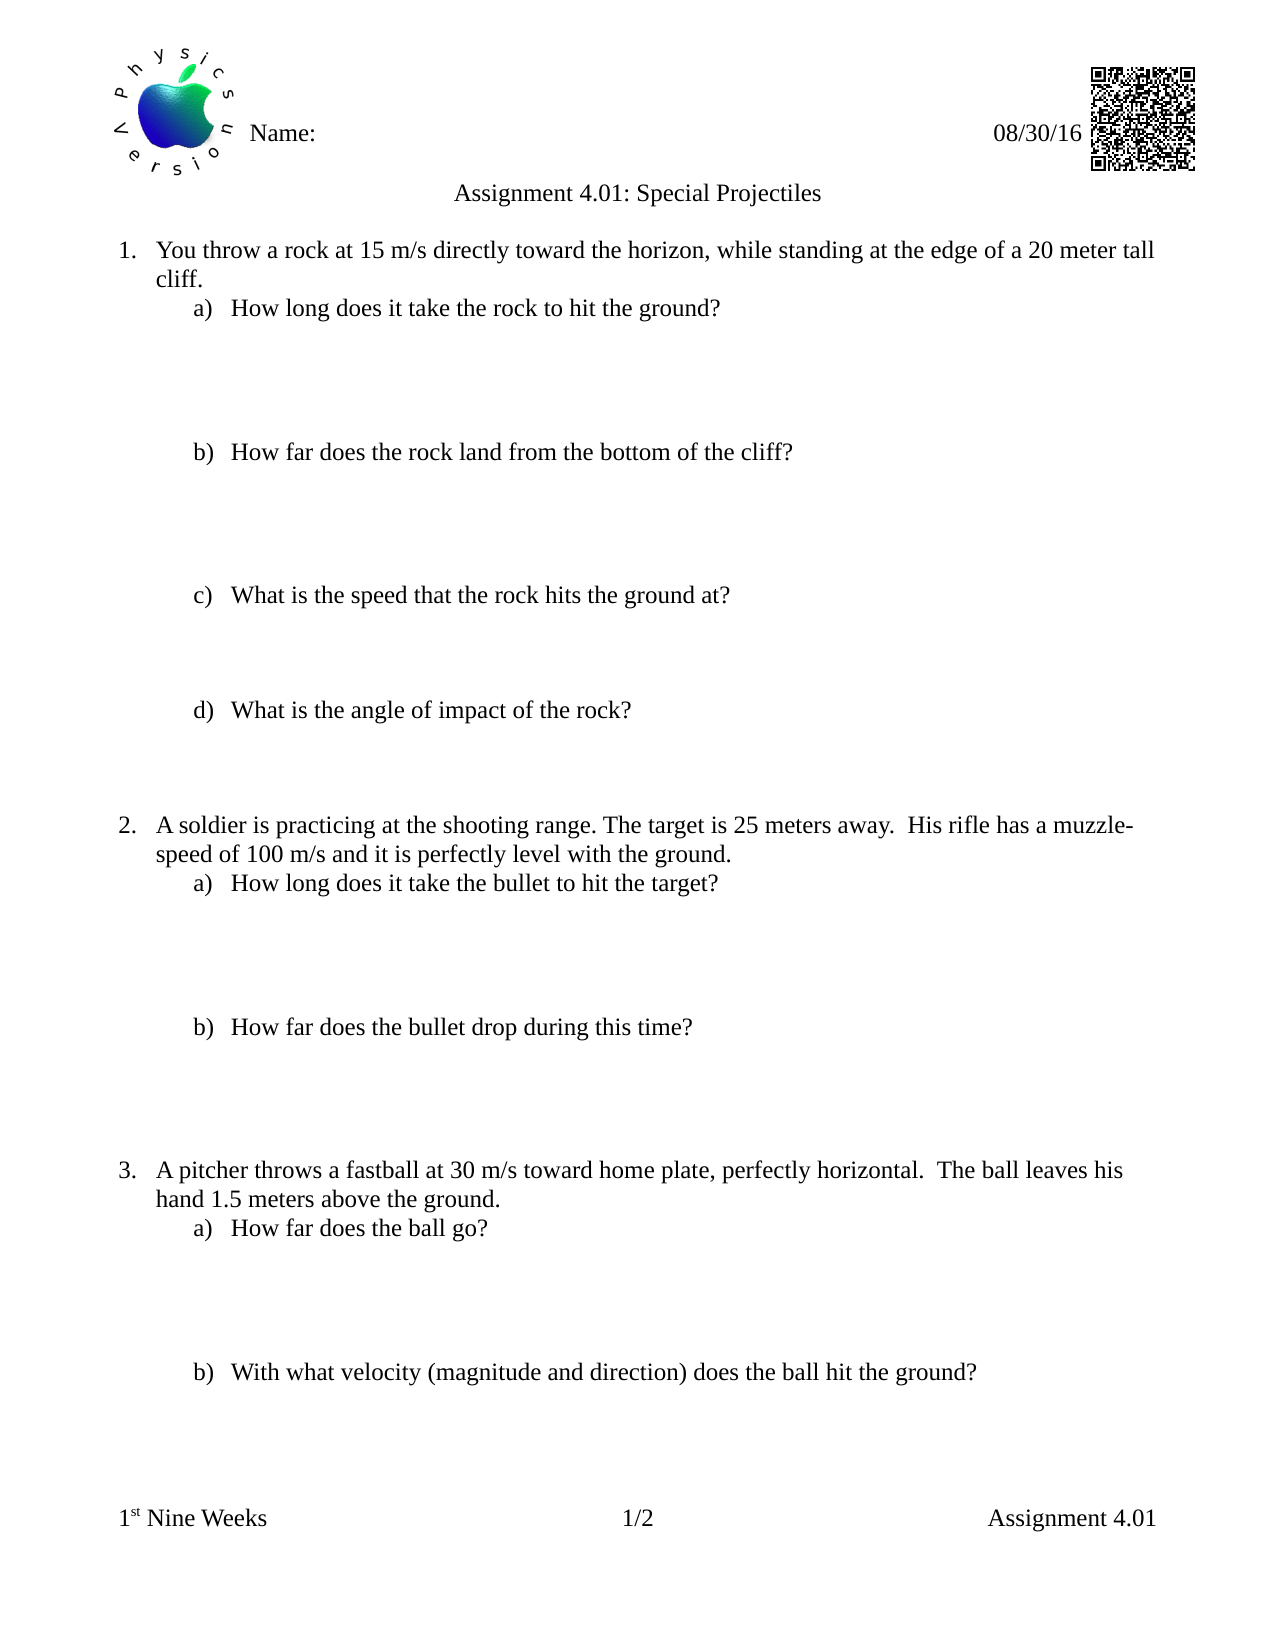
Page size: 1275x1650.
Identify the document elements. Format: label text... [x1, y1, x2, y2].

list How long does it take the bullet to hit the target? [193, 868, 1157, 897]
list What is the speed that the rock hits the ground at? [193, 581, 1157, 609]
list How far does the rock land from the bottom of the cliff? [193, 437, 1157, 466]
picture [113, 48, 234, 176]
list A soldier is practicing at the shooting range. The target is 25 meters away. His rifle has a muzzle-speed of 100 m/s and it is perfectly level with the ground. [118, 811, 1157, 868]
list You throw a rock at 15 m/s directly toward the horizon, while standing at the edge of a 20 meter tall cliff. [118, 236, 1157, 293]
list How long does it take the rock to hit the ground? [193, 293, 1157, 322]
list How far does the bullet drop during this time? [193, 1012, 1157, 1041]
list A pitcher throws a fastball at 30 m/s toward home plate, perfectly horizontal. The ball leaves his hand 1.5 meters above the ground. [118, 1156, 1157, 1213]
picture [1082, 58, 1203, 179]
list With what velocity (magnitude and direction) does the ball hit the ground? [193, 1357, 1157, 1386]
list How far does the ball go? [193, 1213, 1157, 1242]
text Assignment 4.01: Special Projectiles [118, 176, 1157, 207]
list What is the angle of impact of the rock? [193, 696, 1157, 724]
